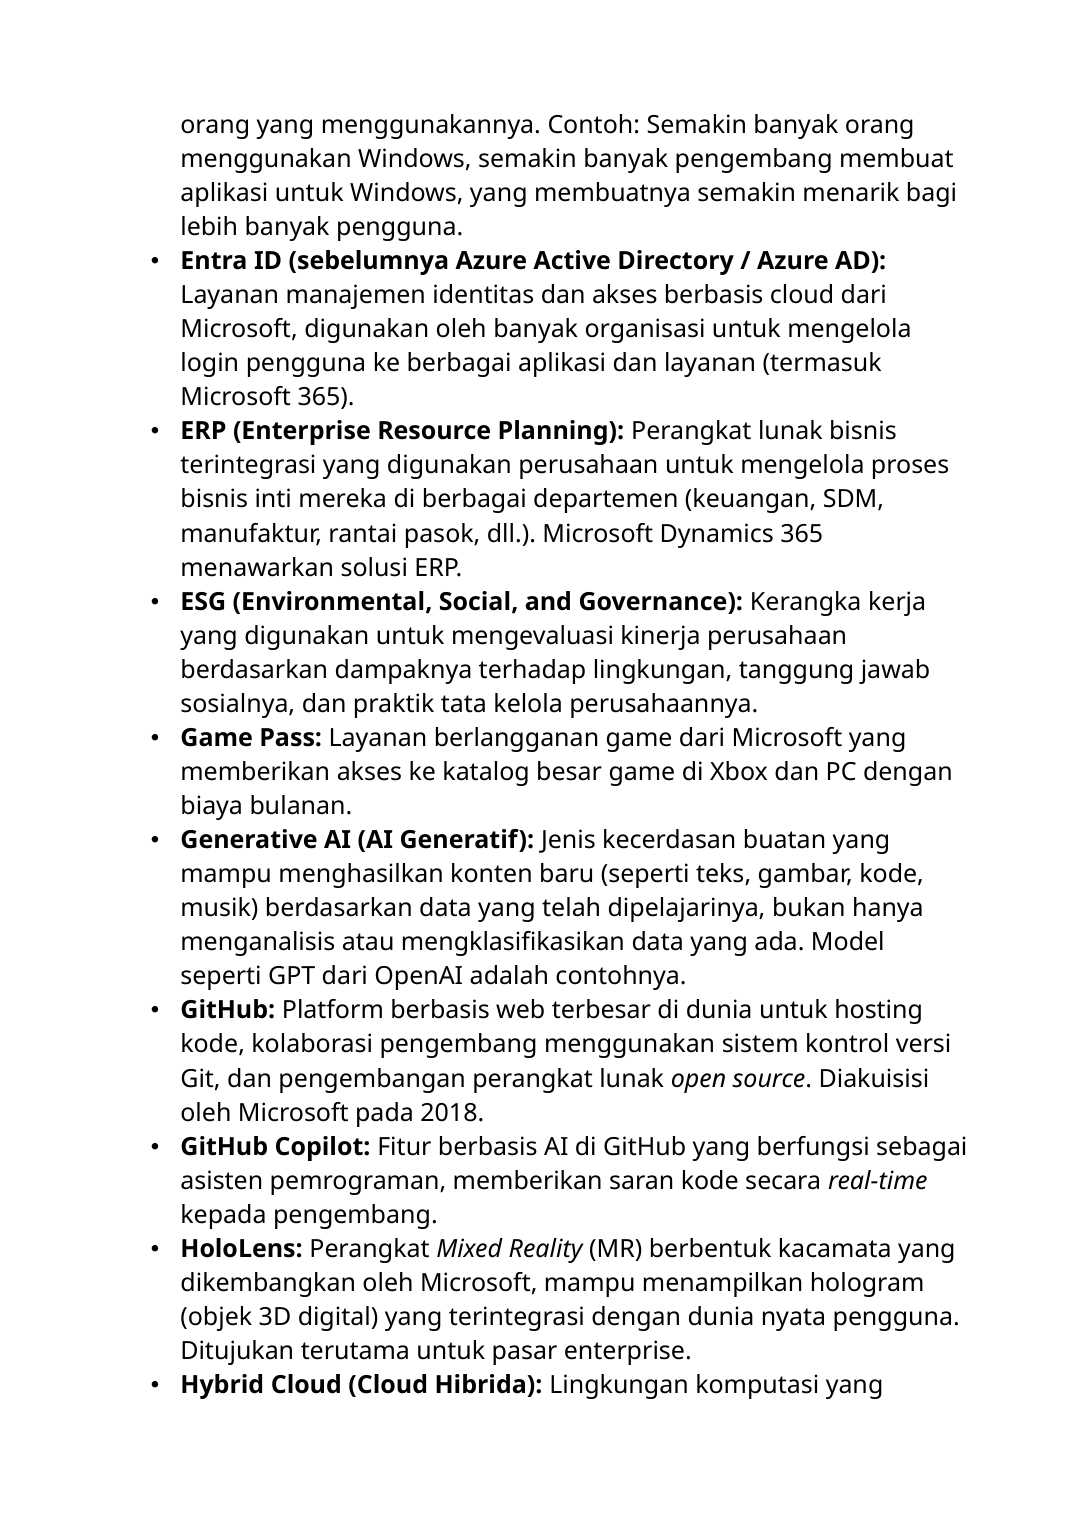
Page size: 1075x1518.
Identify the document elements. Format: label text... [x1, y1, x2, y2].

list ERP (Enterprise Resource Planning): Perangkat lunak bisnis terintegrasi yang digunakan perusahaan untuk mengelola proses bisnis inti mereka di berbagai departemen (keuangan, SDM, manufaktur, rantai pasok, dll.). Microsoft Dynamics 365 menawarkan solusi ERP. [151, 413, 968, 583]
list HoloLens: Perangkat Mixed Reality (MR) berbentuk kacamata yang dikembangkan oleh Microsoft, mampu menampilkan hologram (objek 3D digital) yang terintegrasi dengan dunia nyata pengguna. Ditujukan terutama untuk pasar enterprise. [151, 1231, 968, 1367]
list Entra ID (sebelumnya Azure Active Directory / Azure AD): Layanan manajemen identitas dan akses berbasis cloud dari Microsoft, digunakan oleh banyak organisasi untuk mengelola login pengguna ke berbagai aplikasi dan layanan (termasuk Microsoft 365). [151, 243, 968, 413]
list ESG (Environmental, Social, and Governance): Kerangka kerja yang digunakan untuk mengevaluasi kinerja perusahaan berdasarkan dampaknya terhadap lingkungan, tanggung jawab sosialnya, dan praktik tata kelola perusahaannya. [151, 583, 968, 719]
list Game Pass: Layanan berlangganan game dari Microsoft yang memberikan akses ke katalog besar game di Xbox dan PC dengan biaya bulanan. [151, 719, 968, 822]
list GitHub Copilot: Fitur berbasis AI di GitHub yang berfungsi sebagai asisten pemrograman, memberikan saran kode secara real-time kepada pengembang. [151, 1128, 968, 1231]
list GitHub: Platform berbasis web terbesar di dunia untuk hosting kode, kolaborasi pengembang menggunakan sistem kontrol versi Git, dan pengembangan perangkat lunak open source. Diakuisisi oleh Microsoft pada 2018. [151, 992, 968, 1128]
list Generative AI (AI Generatif): Jenis kecerdasan buatan yang mampu menghasilkan konten baru (seperti teks, gambar, kode, musik) berdasarkan data yang telah dipelajarinya, bukan hanya menganalisis atau mengklasifikasikan data yang ada. Model seperti GPT dari OpenAI adalah contohnya. [151, 822, 968, 992]
list Hybrid Cloud (Cloud Hibrida): Lingkungan komputasi yang [151, 1367, 968, 1401]
list orang yang menggunakannya. Contoh: Semakin banyak orang menggunakan Windows, semakin banyak pengembang membuat aplikasi untuk Windows, yang membuatnya semakin menarik bagi lebih banyak pengguna. [151, 106, 968, 243]
